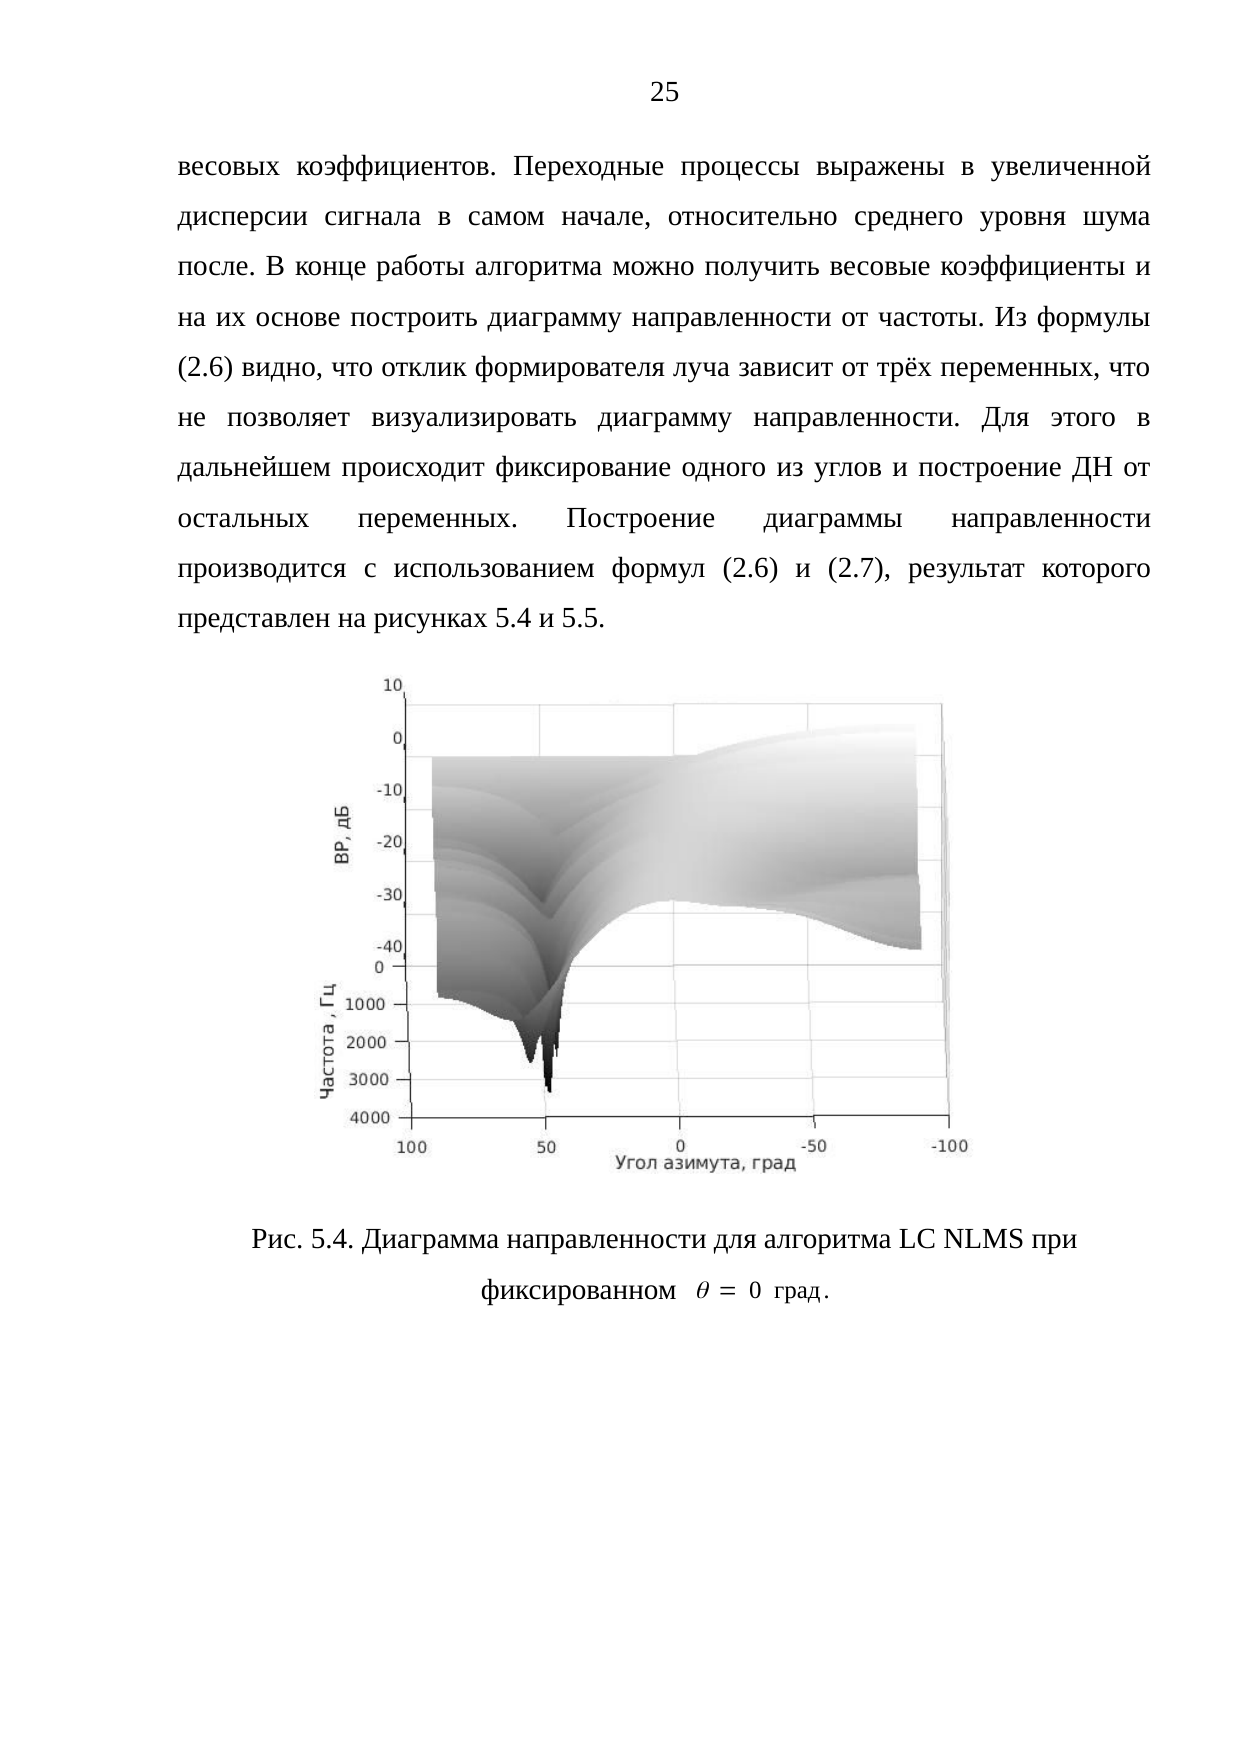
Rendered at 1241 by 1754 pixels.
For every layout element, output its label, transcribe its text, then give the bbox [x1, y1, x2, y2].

text Рис. 5.4. Диаграмма направленности для алгоритма LC NLMS при фиксированном [177, 1174, 1152, 1305]
picture [314, 665, 1015, 1174]
text весовых коэффициентов. Переходные процессы выражены в увеличенной дисперсии сигнала в самом начале, относительно среднего уровня шума после. В конце работы алгоритма можно получить весовые коэффициенты и на их основе построить диаграмму направленности от частоты. Из формулы (2.6) видно, что отклик формирователя луча зависит от трёх переменных, что не позволяет визуализировать диаграмму направленности. Для этого в дальнейшем происходит фиксирование одного из углов и построение ДН от остальных переменных. Построение диаграммы направленности производится с использованием формул (2.6) и (2.7), результат которого представлен на рисунках 5.4 и 5.5. [177, 148, 1152, 634]
